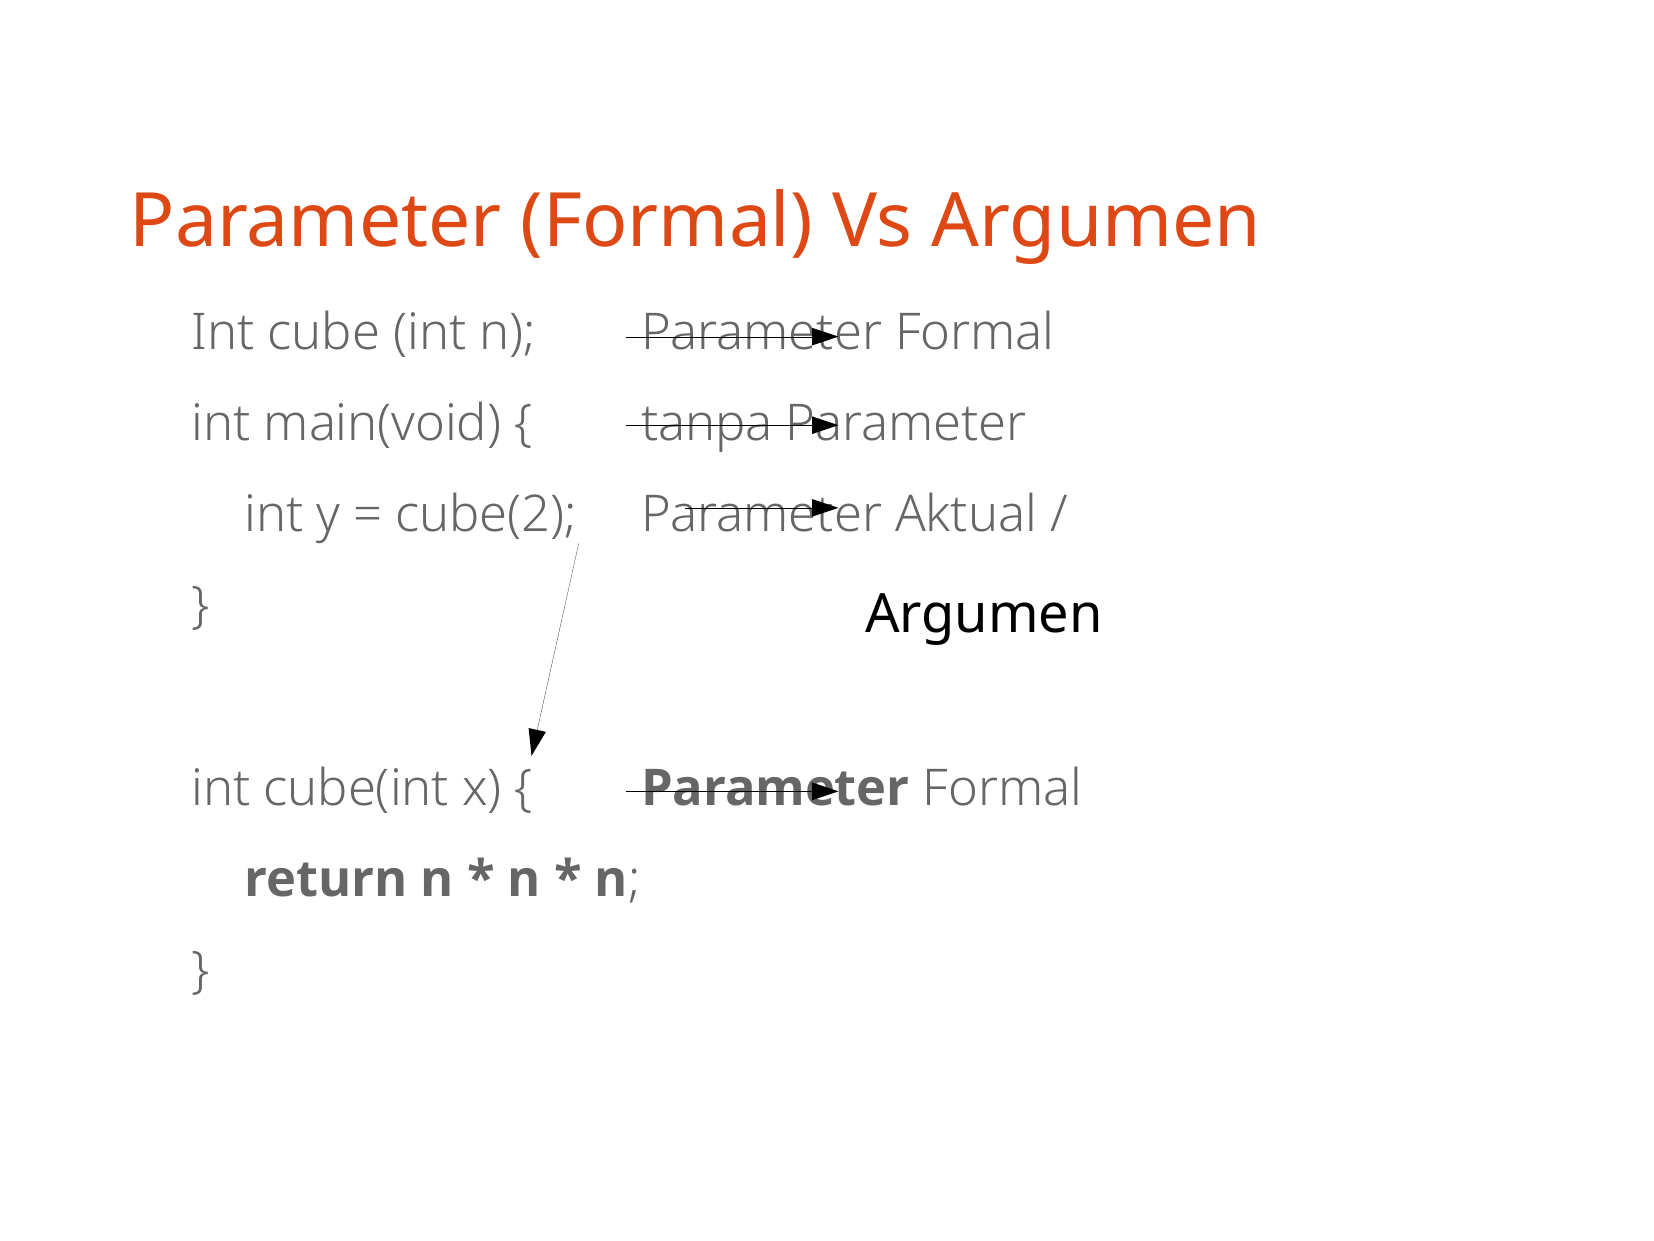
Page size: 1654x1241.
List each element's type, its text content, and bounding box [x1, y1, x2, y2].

list Int cube (int n); Parameter Formal int main(void) { tanpa Parameter int y = cube(2); Parameter Aktual / } int cube(int x) { Parameter Formal return n * n * n; } [129, 295, 1518, 1010]
text_box Argumen [850, 566, 1406, 643]
title Parameter (Formal) Vs Argumen [129, 153, 1518, 281]
